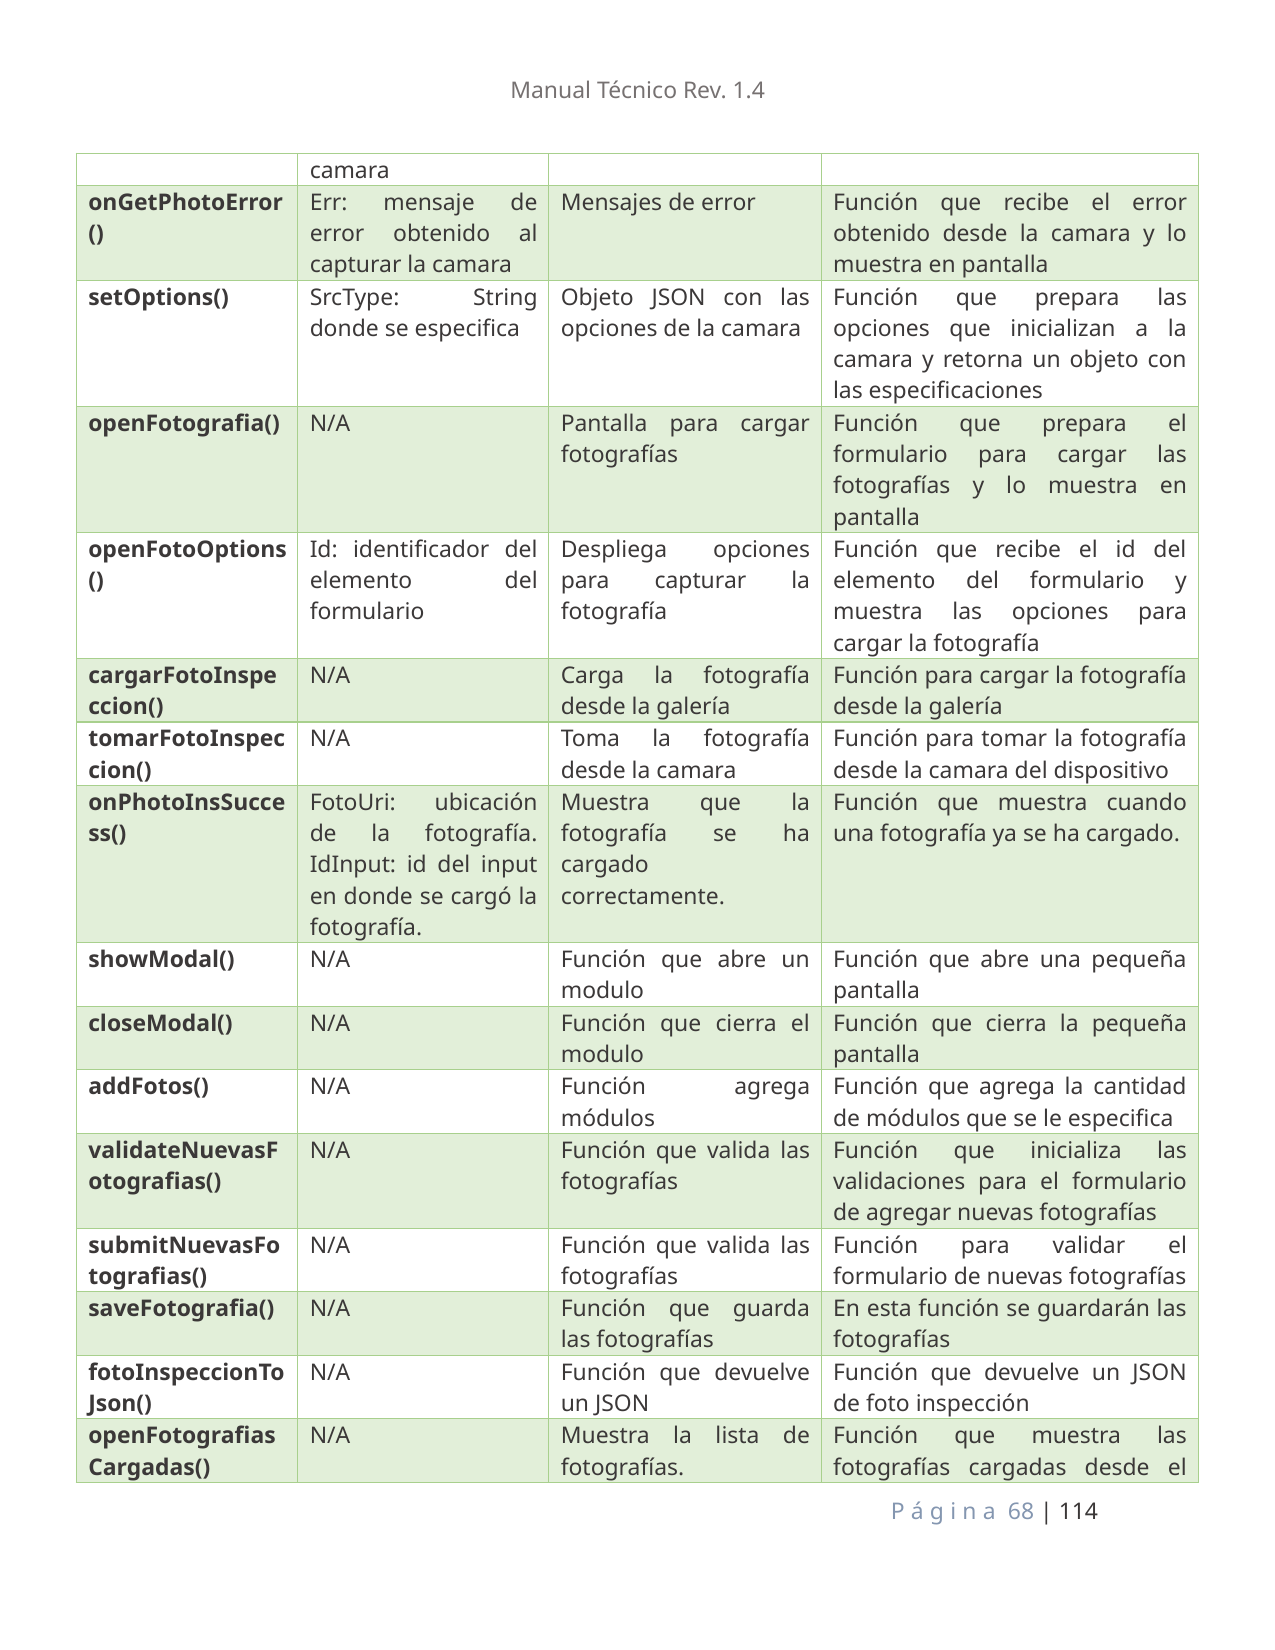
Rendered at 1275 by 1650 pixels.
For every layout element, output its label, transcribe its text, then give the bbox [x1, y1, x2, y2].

table_cell SrcType: String donde se especifica [298, 281, 548, 406]
table_cell Función que recibe el id del elemento del formulario y muestra las opciones para cargar la fotografía [822, 533, 1198, 658]
table_cell Muestra que la fotografía se ha cargado correctamente. [549, 786, 821, 942]
table_cell Objeto JSON con las opciones de la camara [549, 281, 821, 406]
table_cell closeModal() [77, 1007, 297, 1069]
table_cell fotoInspeccionToJson() [77, 1356, 297, 1418]
table_cell [77, 154, 297, 185]
table_cell camara [298, 154, 548, 185]
table_cell N/A [298, 1229, 548, 1291]
table_cell N/A [298, 1070, 548, 1133]
table_cell addFotos() [77, 1070, 297, 1133]
table_cell Función agrega módulos [549, 1070, 821, 1133]
table_cell N/A [298, 723, 548, 785]
table_cell Función para cargar la fotografía desde la galería [822, 659, 1198, 721]
table_cell Función que valida las fotografías [549, 1229, 821, 1291]
table_cell N/A [298, 659, 548, 721]
table_cell tomarFotoInspeccion() [77, 723, 297, 785]
table_cell Función que valida las fotografías [549, 1134, 821, 1228]
table_cell [549, 154, 821, 185]
table_cell N/A [298, 1419, 548, 1482]
table_cell Err: mensaje de error obtenido al capturar la camara [298, 186, 548, 280]
table_cell Función que guarda las fotografías [549, 1292, 821, 1355]
table_cell Mensajes de error [549, 186, 821, 280]
table_cell Función que abre un modulo [549, 943, 821, 1006]
table_cell onPhotoInsSuccess() [77, 786, 297, 942]
table_cell N/A [298, 407, 548, 532]
table_cell Función que devuelve un JSON [549, 1356, 821, 1418]
table_cell N/A [298, 1292, 548, 1355]
table_cell submitNuevasFotografias() [77, 1229, 297, 1291]
table_cell Función para tomar la fotografía desde la camara del dispositivo [822, 723, 1198, 785]
table_cell openFotografiasCargadas() [77, 1419, 297, 1482]
table_cell Función que recibe el error obtenido desde la camara y lo muestra en pantalla [822, 186, 1198, 280]
table_cell [822, 154, 1198, 185]
table_cell N/A [298, 1134, 548, 1228]
table_cell Función que inicializa las validaciones para el formulario de agregar nuevas fotografías [822, 1134, 1198, 1228]
table_cell Despliega opciones para capturar la fotografía [549, 533, 821, 658]
table_cell cargarFotoInspeccion() [77, 659, 297, 721]
table_cell Función que cierra la pequeña pantalla [822, 1007, 1198, 1069]
table_cell Función que muestra cuando una fotografía ya se ha cargado. [822, 786, 1198, 942]
table_cell N/A [298, 1007, 548, 1069]
table_cell Función que prepara el formulario para cargar las fotografías y lo muestra en pantalla [822, 407, 1198, 532]
table_cell Id: identificador del elemento del formulario [298, 533, 548, 658]
table_cell Función que abre una pequeña pantalla [822, 943, 1198, 1006]
table_cell setOptions() [77, 281, 297, 406]
table_cell N/A [298, 1356, 548, 1418]
table_cell openFotografia() [77, 407, 297, 532]
table_cell Función para validar el formulario de nuevas fotografías [822, 1229, 1198, 1291]
table_cell Función que prepara las opciones que inicializan a la camara y retorna un objeto con las especificaciones [822, 281, 1198, 406]
table_cell onGetPhotoError() [77, 186, 297, 280]
table_cell validateNuevasFotografias() [77, 1134, 297, 1228]
table_cell showModal() [77, 943, 297, 1006]
table_cell Pantalla para cargar fotografías [549, 407, 821, 532]
table_cell N/A [298, 943, 548, 1006]
table_cell Muestra la lista de fotografías. [549, 1419, 821, 1482]
table_cell Carga la fotografía desde la galería [549, 659, 821, 721]
table_cell FotoUri: ubicación de la fotografía. IdInput: id del input en donde se cargó la fotografía. [298, 786, 548, 942]
table_cell Función que devuelve un JSON de foto inspección [822, 1356, 1198, 1418]
table_cell Función que agrega la cantidad de módulos que se le especifica [822, 1070, 1198, 1133]
table_cell En esta función se guardarán las fotografías [822, 1292, 1198, 1355]
table_cell saveFotografia() [77, 1292, 297, 1355]
table_cell openFotoOptions() [77, 533, 297, 658]
table_cell Toma la fotografía desde la camara [549, 723, 821, 785]
table_cell Función que muestra las fotografías cargadas desde el [822, 1419, 1198, 1482]
table_cell Función que cierra el modulo [549, 1007, 821, 1069]
